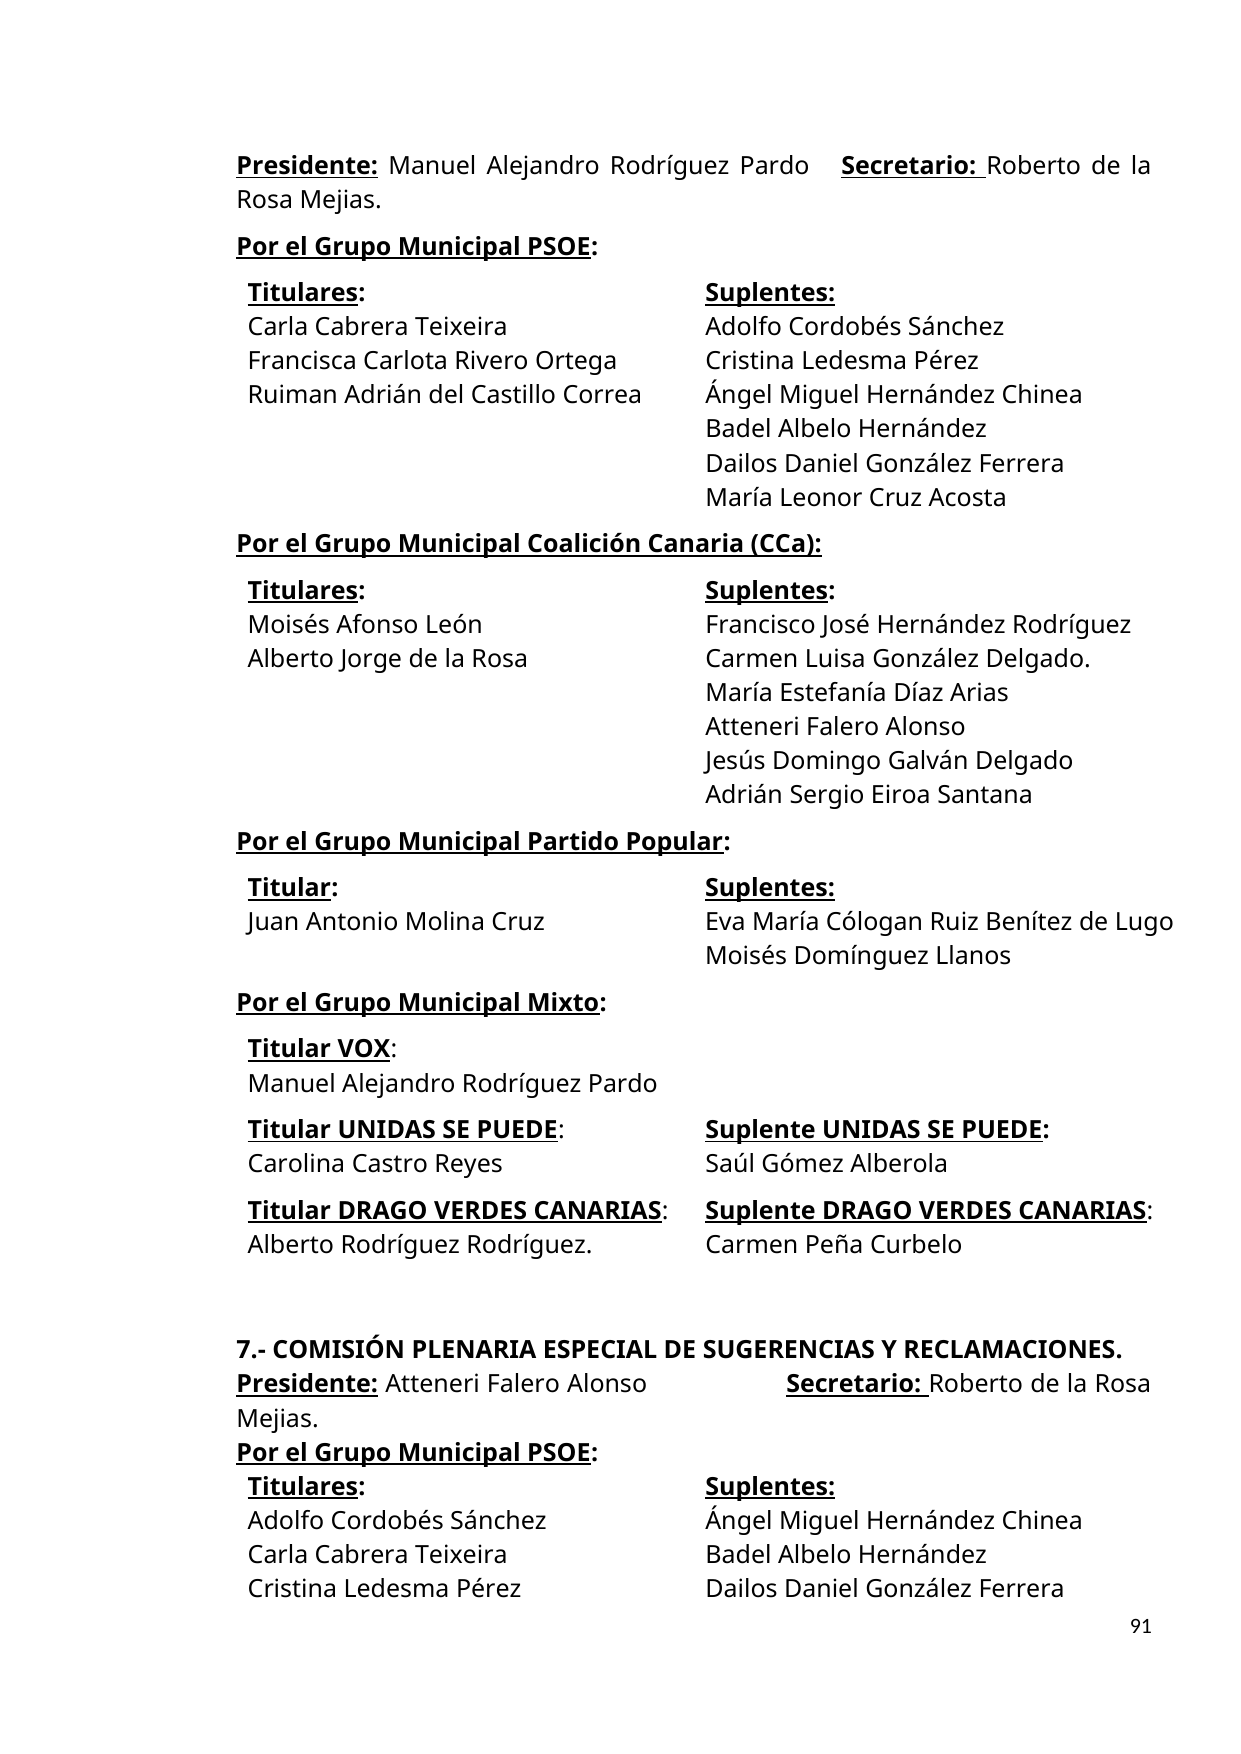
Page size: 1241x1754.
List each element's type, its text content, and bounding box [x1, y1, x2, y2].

text Presidente: Manuel Alejandro Rodríguez Pardo Secretario: Roberto de la Rosa Mejias. [236, 148, 1152, 216]
text Por el Grupo Municipal Coalición Canaria (CCa): [236, 526, 1211, 560]
table_header Suplente UNIDAS SE PUEDE: Saúl Gómez Alberola Suplente DRAGO VERDES CANARIAS: Carmen Peña Curbelo [694, 1031, 1152, 1261]
text Por el Grupo Municipal Mixto: [236, 984, 1211, 1019]
table_header Titulares: Adolfo Cordobés Sánchez Carla Cabrera Teixeira Cristina Ledesma Pérez [236, 1468, 694, 1604]
text 7.- COMISIÓN PLENARIA ESPECIAL DE SUGERENCIAS Y RECLAMACIONES. [236, 1332, 1152, 1366]
table_header Suplentes: Ángel Miguel Hernández Chinea Badel Albelo Hernández Dailos Daniel González Ferrera [694, 1468, 1152, 1604]
table_header Titular: Juan Antonio Molina Cruz [236, 870, 693, 972]
text Por el Grupo Municipal Partido Popular: [236, 823, 1211, 857]
text Presidente: Atteneri Falero Alonso Secretario: Roberto de la Rosa Mejias. [236, 1366, 1152, 1434]
table_header Suplentes: Eva María Cólogan Ruiz Benítez de Lugo Moisés Domínguez Llanos [694, 870, 1152, 972]
table_header Titular VOX: Manuel Alejandro Rodríguez Pardo Titular UNIDAS SE PUEDE: Carolina Castro Reyes Titular DRAGO VERDES CANARIAS: Alberto Rodríguez Rodríguez. [236, 1031, 694, 1261]
text Por el Grupo Municipal PSOE: [236, 228, 1211, 262]
table_header Titulares: Moisés Afonso León Alberto Jorge de la Rosa [236, 573, 694, 811]
text Por el Grupo Municipal PSOE: [236, 1434, 1211, 1468]
table_header Titulares: Carla Cabrera Teixeira Francisca Carlota Rivero Ortega Ruiman Adrián del Castillo Correa [236, 275, 694, 513]
table_header Suplentes: Francisco José Hernández Rodríguez Carmen Luisa González Delgado. María Estefanía Díaz Arias Atteneri Falero Alonso Jesús Domingo Galván Delgado Adrián Sergio Eiroa Santana [694, 573, 1152, 811]
table_header Suplentes: Adolfo Cordobés Sánchez Cristina Ledesma Pérez Ángel Miguel Hernández Chinea Badel Albelo Hernández Dailos Daniel González Ferrera María Leonor Cruz Acosta [694, 275, 1152, 513]
